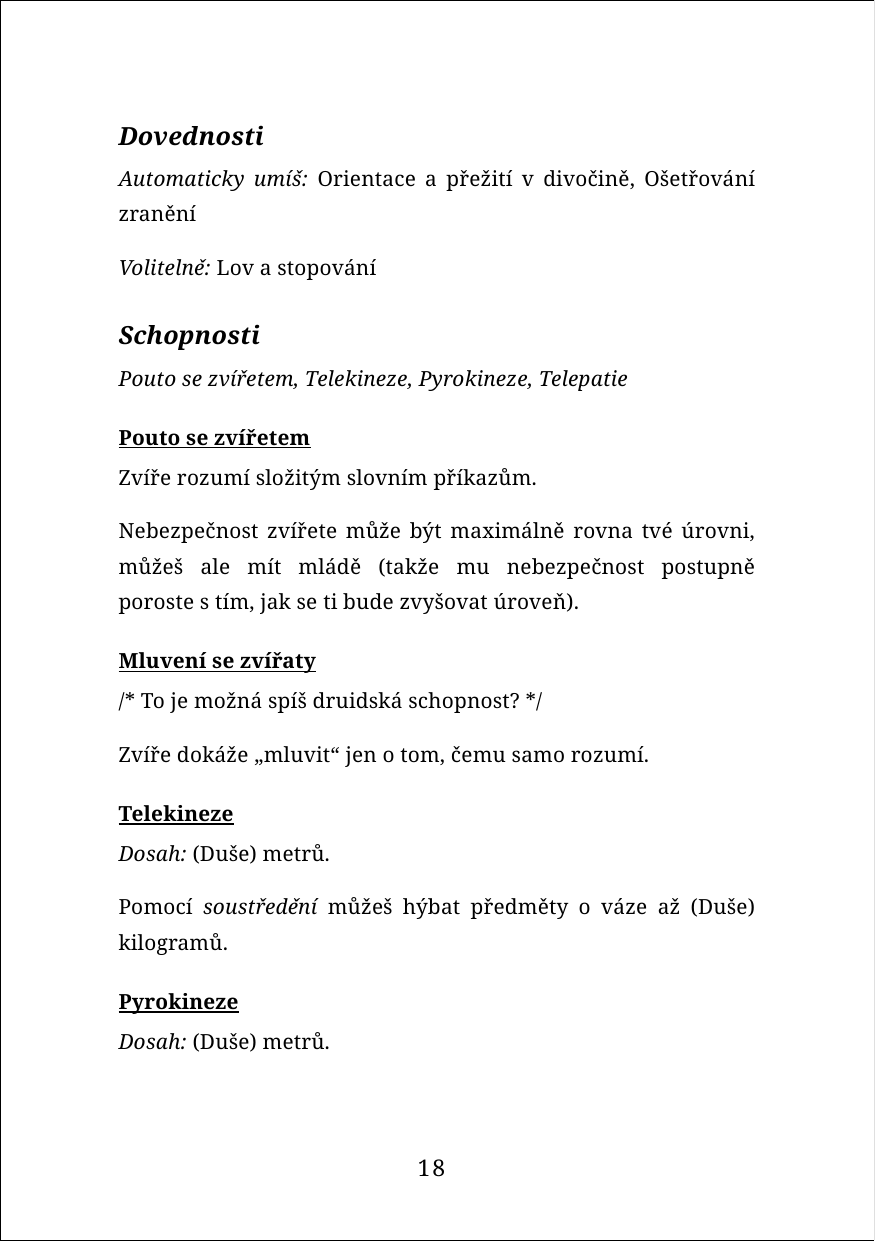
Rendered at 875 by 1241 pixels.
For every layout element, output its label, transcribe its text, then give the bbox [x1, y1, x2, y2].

text Zvíře rozumí složitým slovním příkazům. [118, 463, 756, 491]
text Automaticky umíš: Orientace a přežití v divočině, Ošetřování zranění [118, 164, 756, 228]
subtitle Schopnosti [118, 318, 756, 352]
text Dosah: (Duše) metrů. [118, 839, 756, 868]
subtitle Dovednosti [118, 118, 756, 152]
text /* To je možná spíš druidská schopnost? */ [118, 687, 756, 715]
subtitle Pouto se zvířetem [118, 423, 756, 451]
text Zvíře dokáže „mluvit“ jen o tom, čemu samo rozumí. [118, 740, 756, 768]
text Volitelně: Lov a stopování [118, 253, 756, 281]
text Dosah: (Duše) metrů. [118, 1027, 756, 1056]
text Pouto se zvířetem, Telekineze, Pyrokineze, Telepatie [118, 364, 756, 392]
text Pomocí soustředění můžeš hýbat předměty o váze až (Duše) kilogramů. [118, 892, 756, 956]
subtitle Mluvení se zvířaty [118, 646, 756, 675]
text Nebezpečnost zvířete může být maximálně rovna tvé úrovni, můžeš ale mít mládě (takže mu nebezpečnost postupně poroste s tím, jak se ti bude zvyšovat úroveň). [118, 516, 756, 616]
subtitle Pyrokineze [118, 987, 756, 1016]
subtitle Telekineze [118, 799, 756, 827]
